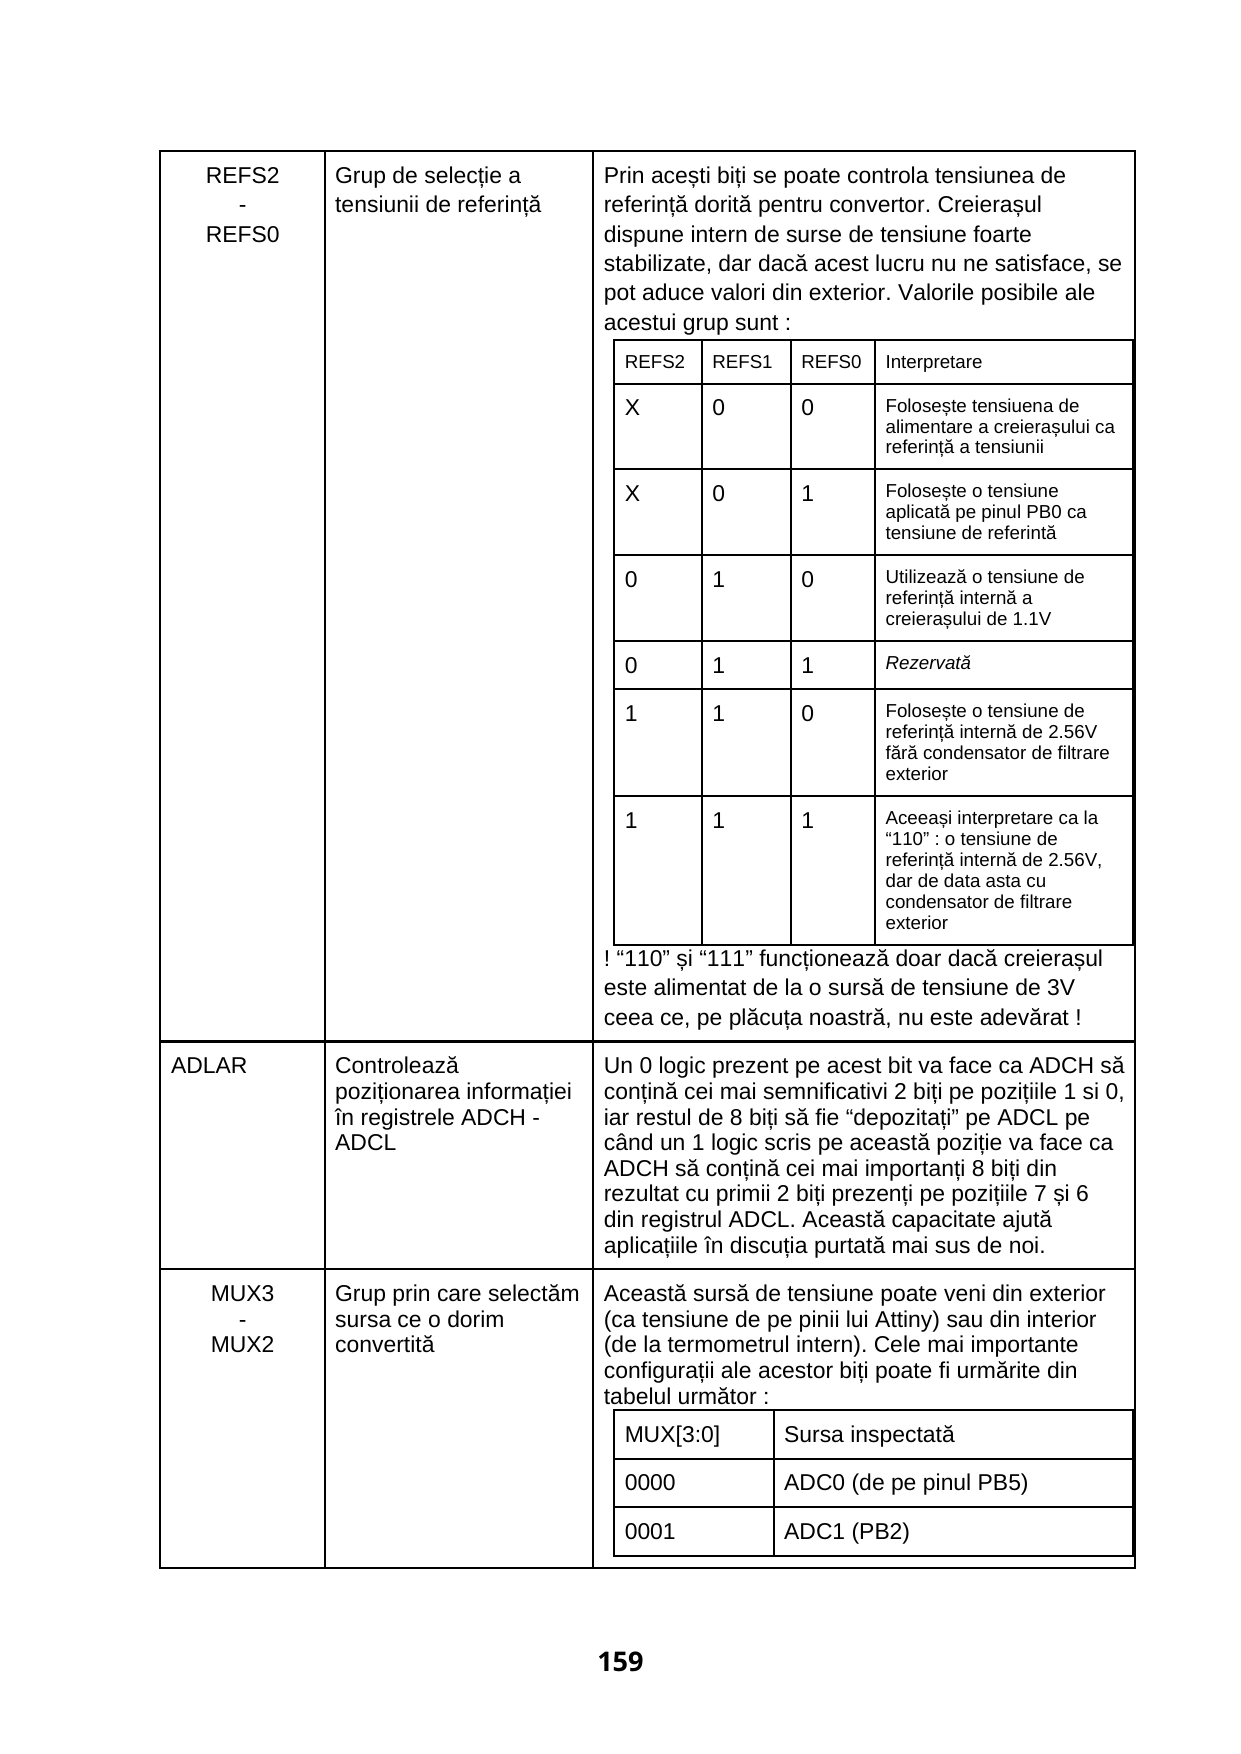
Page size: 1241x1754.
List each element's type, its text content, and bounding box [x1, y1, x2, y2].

table_cell Folosește o tensiune aplicată pe pinul PB0 ca tensiune de referintă [876, 470, 1132, 554]
table_cell 0001 [615, 1508, 773, 1554]
table_header REFS2 [615, 341, 701, 383]
table_cell ADC0 (de pe pinul PB5) [775, 1460, 1132, 1506]
table_cell 1 [615, 797, 701, 943]
table_header Interpretare [876, 341, 1132, 383]
table_cell ADLAR [161, 1043, 324, 1268]
table_cell Aceeași interpretare ca la “110” : o tensiune de referință internă de 2.56V, dar de data asta cu condensator de filtrare exterior [876, 797, 1132, 943]
table_cell 0 [703, 385, 790, 468]
table_cell 0 [792, 690, 874, 795]
table_cell 1 [792, 797, 874, 943]
table_cell 1 [703, 642, 790, 688]
table_cell 1 [792, 642, 874, 688]
table_header MUX[3:0] [615, 1411, 773, 1457]
table_cell 1 [703, 797, 790, 943]
table_header REFS1 [703, 341, 790, 383]
table_cell 0000 [615, 1460, 773, 1506]
table_cell ADC1 (PB2) [775, 1508, 1132, 1554]
table_header REFS0 [792, 341, 874, 383]
table_cell MUX3 - MUX2 [161, 1270, 324, 1567]
table_cell 1 [792, 470, 874, 554]
table_cell Un 0 logic prezent pe acest bit va face ca ADCH să conțină cei mai semnificativi 2 biți pe pozițiile 1 si 0, iar restul de 8 biți să fie “depozitați” pe ADCL pe când un 1 logic scris pe această poziție va face ca ADCH să conțină cei mai importanți 8 biți din rezultat cu primii 2 biți prezenți pe pozițiile 7 și 6 din registrul ADCL. Această capacitate ajută aplicațiile în discuția purtată mai sus de noi. [594, 1043, 1134, 1268]
table_cell 0 [792, 385, 874, 468]
table_cell Folosește tensiuena de alimentare a creierașului ca referință a tensiunii [876, 385, 1132, 468]
table_cell 0 [703, 470, 790, 554]
table_cell Grup de selecție a tensiunii de referință [326, 152, 592, 1040]
table_cell 1 [703, 690, 790, 795]
table_cell 0 [792, 556, 874, 640]
table_cell X [615, 470, 701, 554]
table_header Sursa inspectată [775, 1411, 1132, 1457]
table_cell 1 [615, 690, 701, 795]
table_cell 1 [703, 556, 790, 640]
table_cell Grup prin care selectăm sursa ce o dorim convertită [326, 1270, 592, 1567]
table_cell Rezervată [876, 642, 1132, 688]
table_cell X [615, 385, 701, 468]
table_cell Controlează poziționarea informației în registrele ADCH - ADCL [326, 1043, 592, 1268]
table_cell REFS2 - REFS0 [161, 152, 324, 1040]
table_cell 0 [615, 642, 701, 688]
table_cell 0 [615, 556, 701, 640]
table_cell Prin acești biți se poate controla tensiunea de referință dorită pentru convertor. Creierașul dispune intern de surse de tensiune foarte stabilizate, dar dacă acest lucru nu ne satisface, se pot aduce valori din exterior. Valorile posibile ale acestui grup sunt : ! “110” și “111” funcționează doar dacă creierașul este alimentat de la o sursă de tensiune de 3V ceea ce, pe plăcuța noastră, nu este adevărat ! [594, 152, 1134, 1040]
table_cell Această sursă de tensiune poate veni din exterior (ca tensiune de pe pinii lui Attiny) sau din interior (de la termometrul intern). Cele mai importante configurații ale acestor biți poate fi urmărite din tabelul următor : [594, 1270, 1134, 1567]
table_cell Utilizează o tensiune de referință internă a creierașului de 1.1V [876, 556, 1132, 640]
table_cell Folosește o tensiune de referință internă de 2.56V fără condensator de filtrare exterior [876, 690, 1132, 795]
